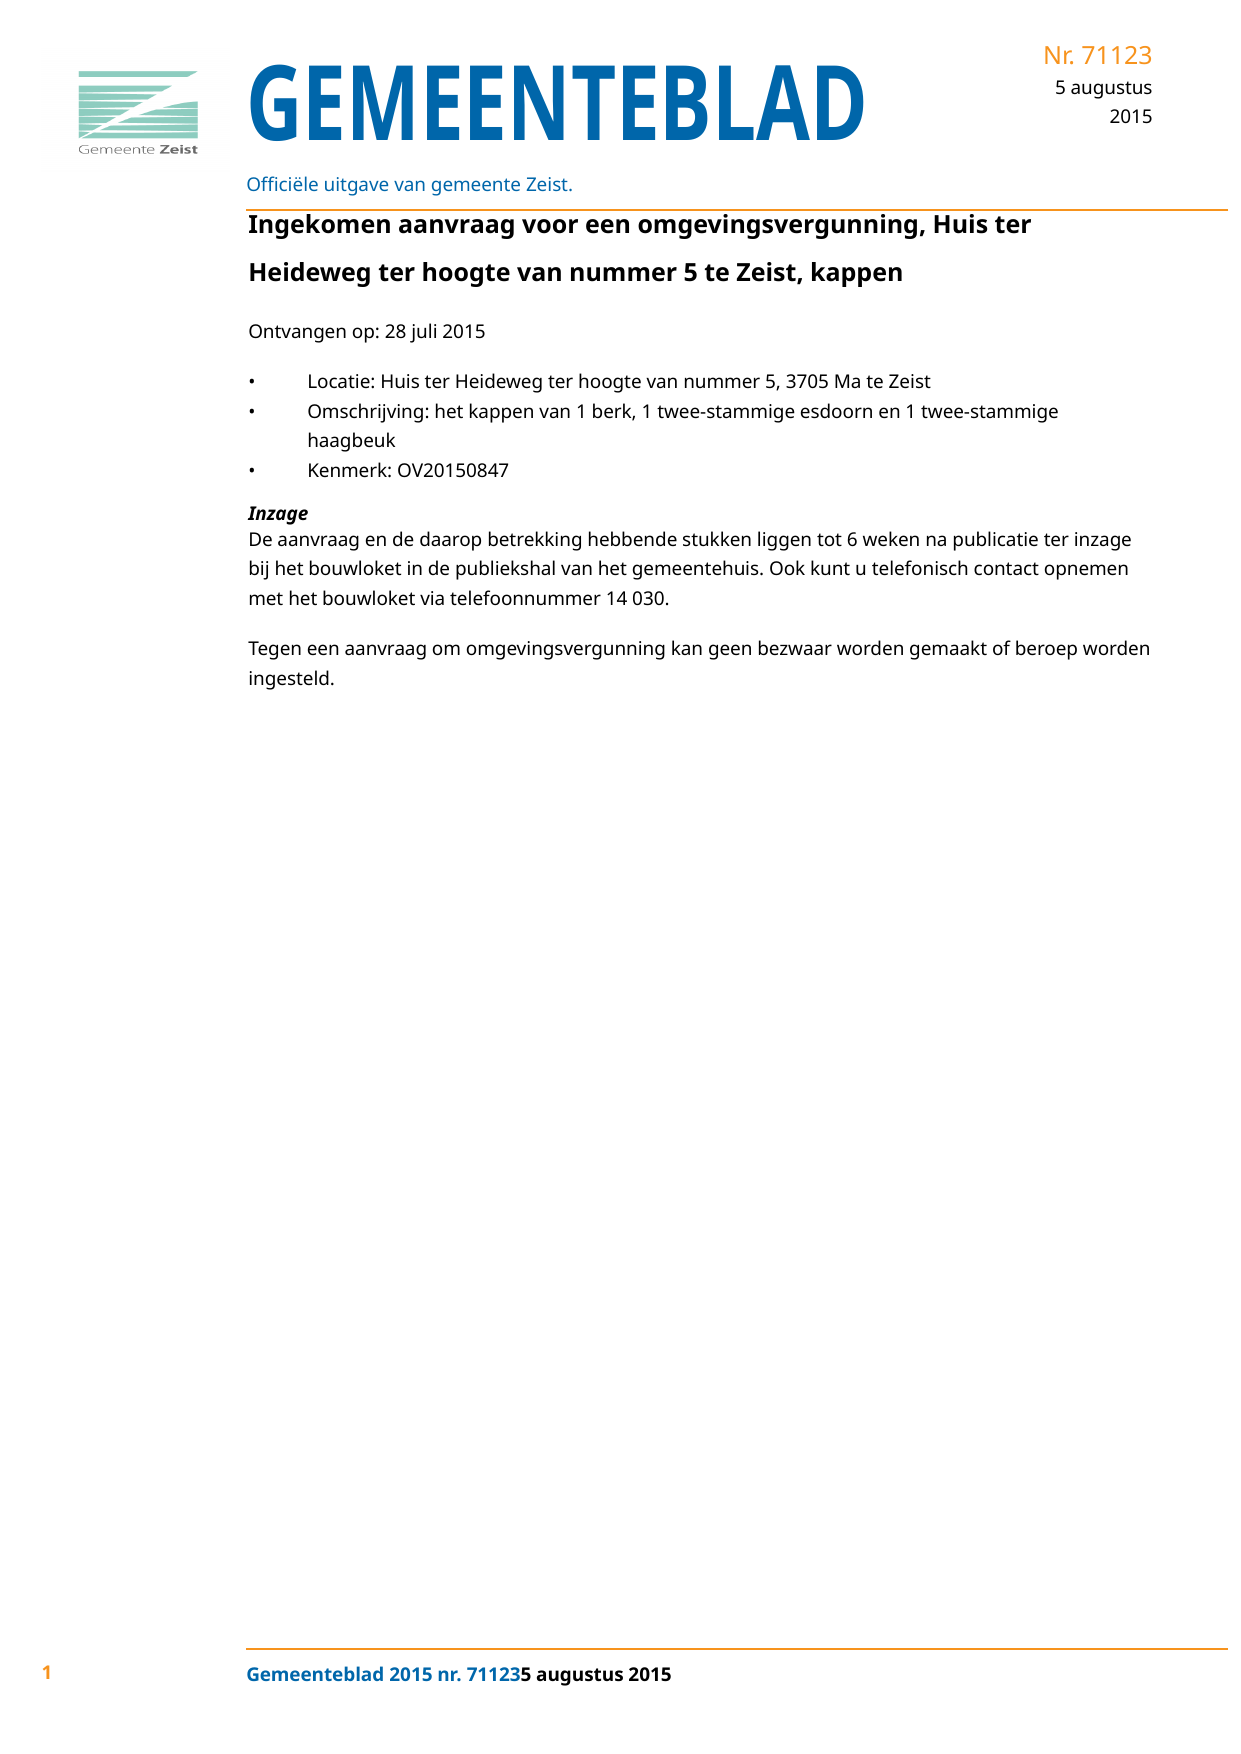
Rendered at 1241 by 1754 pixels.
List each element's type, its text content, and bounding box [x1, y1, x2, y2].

text Ontvangen op: 28 juli 2015 [248, 318, 1152, 344]
text De aanvraag en de daarop betrekking hebbende stukken liggen tot 6 weken na publicatie ter inzage bij het bouwloket in de publiekshal van het gemeentehuis. Ook kunt u telefonisch contact opnemen met het bouwloket via telefoonnummer 14 030. [248, 526, 1152, 611]
list Locatie: Huis ter Heideweg ter hoogte van nummer 5, 3705 Ma te Zeist [248, 368, 1152, 394]
text Ingekomen aanvraag voor een omgevingsvergunning, Huis ter Heideweg ter hoogte van nummer 5 te Zeist, kappen [248, 211, 1152, 288]
text Tegen een aanvraag om omgevingsvergunning kan geen bezwaar worden gemaakt of beroep worden ingesteld. [248, 636, 1152, 691]
picture [41, 47, 231, 172]
list Kenmerk: OV20150847 [248, 457, 1152, 483]
list Omschrijving: het kappen van 1 berk, 1 twee-stammige esdoorn en 1 twee-stammige haagbeuk [248, 398, 1152, 453]
text Inzage [248, 500, 1152, 526]
